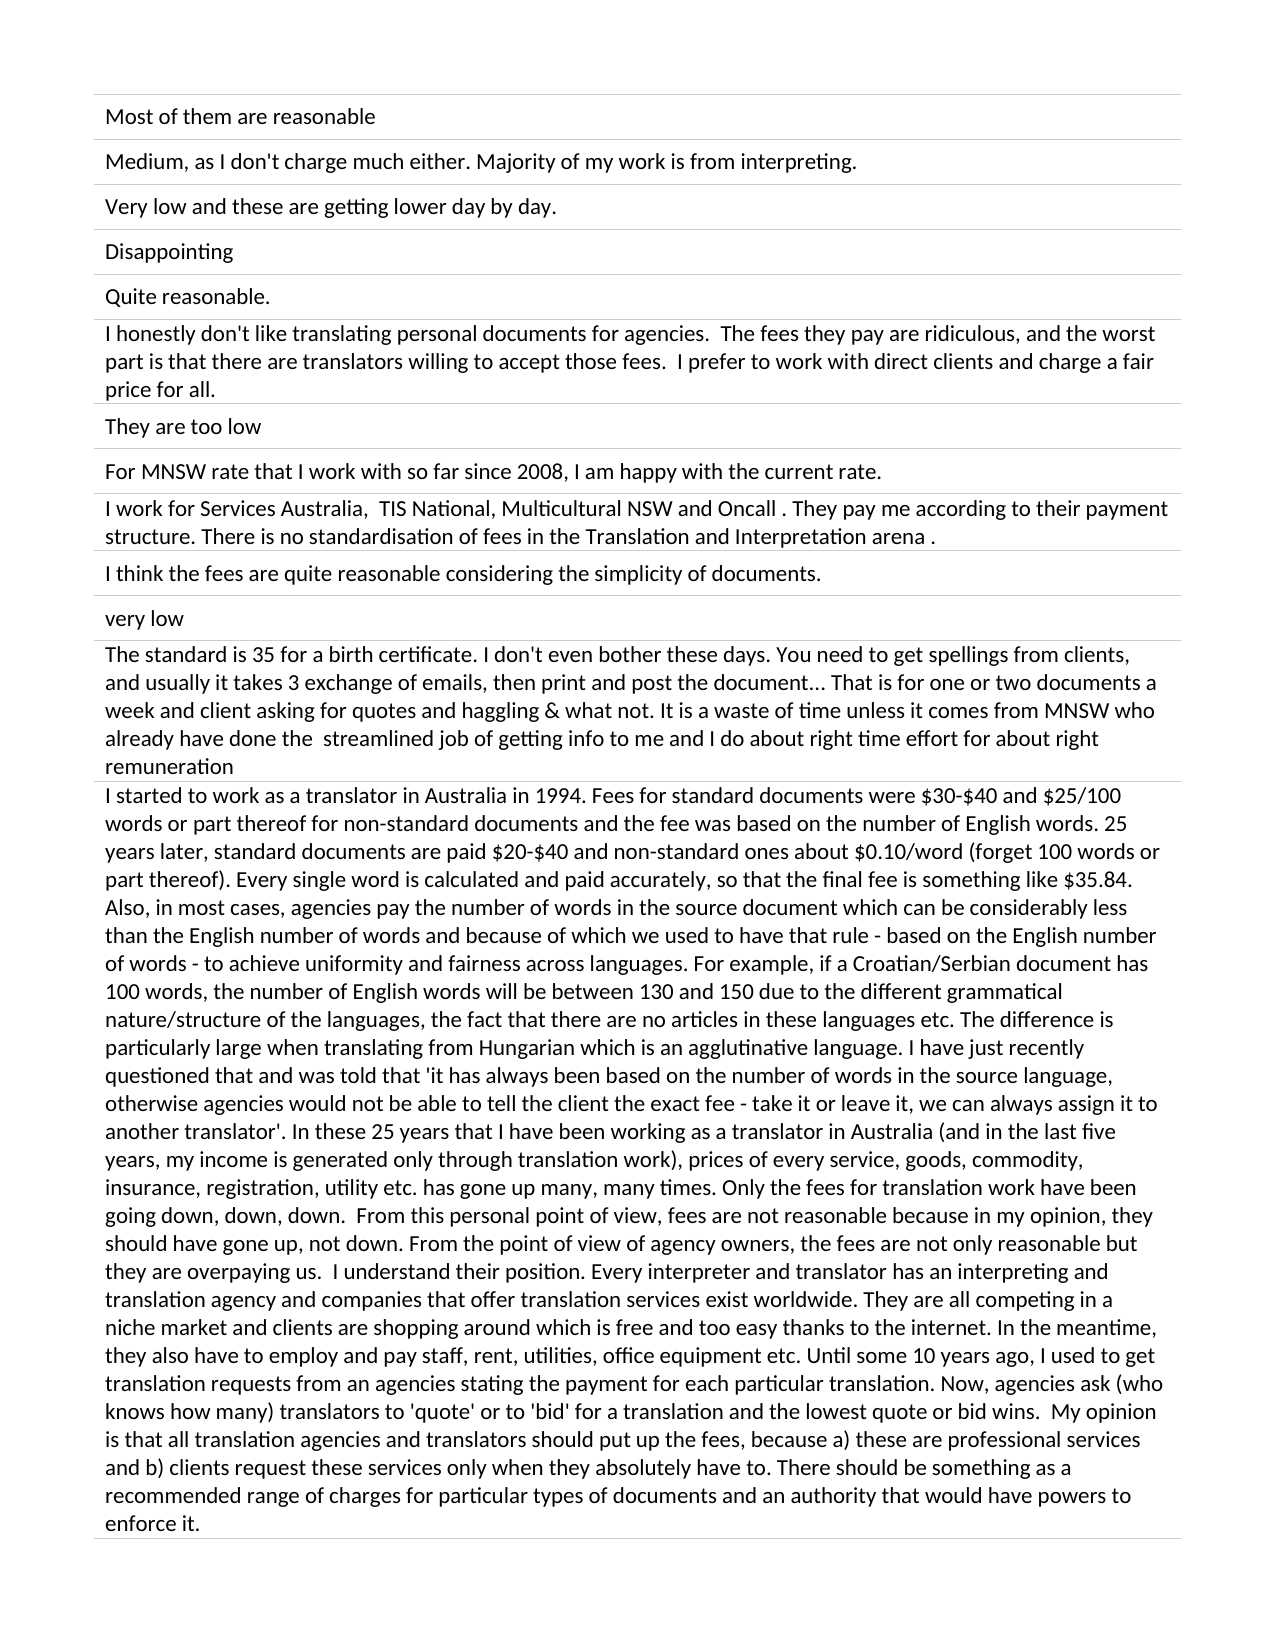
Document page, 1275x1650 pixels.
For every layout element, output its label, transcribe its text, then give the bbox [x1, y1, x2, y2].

table_cell Medium, as I don't charge much either. Majority of my work is from interpreting. [94, 140, 1181, 184]
table_cell I honestly don't like translating personal documents for agencies. The fees they pay are ridiculous, and the worst part is that there are translators willing to accept those fees. I prefer to work with direct clients and charge a fair price for all. [94, 320, 1181, 403]
table_cell I think the fees are quite reasonable considering the simplicity of documents. [94, 551, 1181, 595]
table_cell Very low and these are getting lower day by day. [94, 185, 1181, 229]
table_cell Most of them are reasonable [94, 95, 1181, 139]
table_cell They are too low [94, 404, 1181, 448]
table_cell The standard is 35 for a birth certificate. I don't even bother these days. You need to get spellings from clients, and usually it takes 3 exchange of emails, then print and post the document... That is for one or two documents a week and client asking for quotes and haggling & what not. It is a waste of time unless it comes from MNSW who already have done the streamlined job of getting info to me and I do about right time effort for about right remuneration [94, 641, 1181, 781]
table_cell I started to work as a translator in Australia in 1994. Fees for standard documents were $30-$40 and $25/100 words or part thereof for non-standard documents and the fee was based on the number of English words. 25 years later, standard documents are paid $20-$40 and non-standard ones about $0.10/word (forget 100 words or part thereof). Every single word is calculated and paid accurately, so that the final fee is something like $35.84. Also, in most cases, agencies pay the number of words in the source document which can be considerably less than the English number of words and because of which we used to have that rule - based on the English number of words - to achieve uniformity and fairness across languages. For example, if a Croatian/Serbian document has 100 words, the number of English words will be between 130 and 150 due to the different grammatical nature/structure of the languages, the fact that there are no articles in these languages etc. The difference is particularly large when translating from Hungarian which is an agglutinative language. I have just recently questioned that and was told that 'it has always been based on the number of words in the source language, otherwise agencies would not be able to tell the client the exact fee - take it or leave it, we can always assign it to another translator'. In these 25 years that I have been working as a translator in Australia (and in the last five years, my income is generated only through translation work), prices of every service, goods, commodity, insurance, registration, utility etc. has gone up many, many times. Only the fees for translation work have been going down, down, down. From this personal point of view, fees are not reasonable because in my opinion, they should have gone up, not down. From the point of view of agency owners, the fees are not only reasonable but they are overpaying us. I understand their position. Every interpreter and translator has an interpreting and translation agency and companies that offer translation services exist worldwide. They are all competing in a niche market and clients are shopping around which is free and too easy thanks to the internet. In the meantime, they also have to employ and pay staff, rent, utilities, office equipment etc. Until some 10 years ago, I used to get translation requests from an agencies stating the payment for each particular translation. Now, agencies ask (who knows how many) translators to 'quote' or to 'bid' for a translation and the lowest quote or bid wins. My opinion is that all translation agencies and translators should put up the fees, because a) these are professional services and b) clients request these services only when they absolutely have to. There should be something as a recommended range of charges for particular types of documents and an authority that would have powers to enforce it. [94, 782, 1181, 1538]
table_cell very low [94, 596, 1181, 640]
table_cell Quite reasonable. [94, 275, 1181, 319]
table_cell I work for Services Australia, TIS National, Multicultural NSW and Oncall . They pay me according to their payment structure. There is no standardisation of fees in the Translation and Interpretation arena . [94, 494, 1181, 550]
table_cell Disappointing [94, 230, 1181, 274]
table_cell For MNSW rate that I work with so far since 2008, I am happy with the current rate. [94, 449, 1181, 493]
